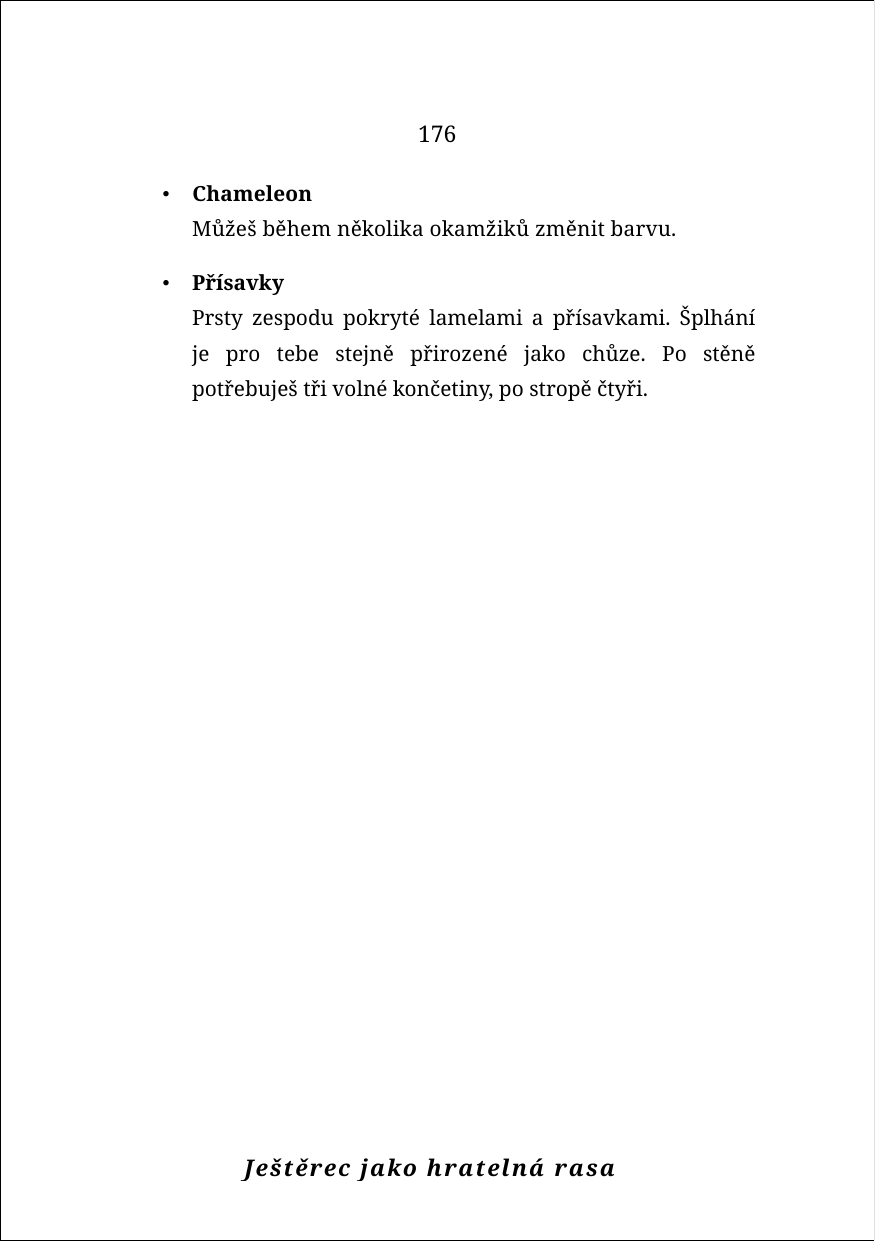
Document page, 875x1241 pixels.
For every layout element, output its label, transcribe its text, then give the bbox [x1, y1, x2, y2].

list Chameleon Můžeš během několika okamžiků změnit barvu. [162, 179, 756, 243]
list Přísavky Prsty zespodu pokryté lamelami a přísavkami. Šplhání je pro tebe stejně přirozené jako chůze. Po stěně potřebuješ tři volné končetiny, po stropě čtyři. [162, 268, 756, 403]
